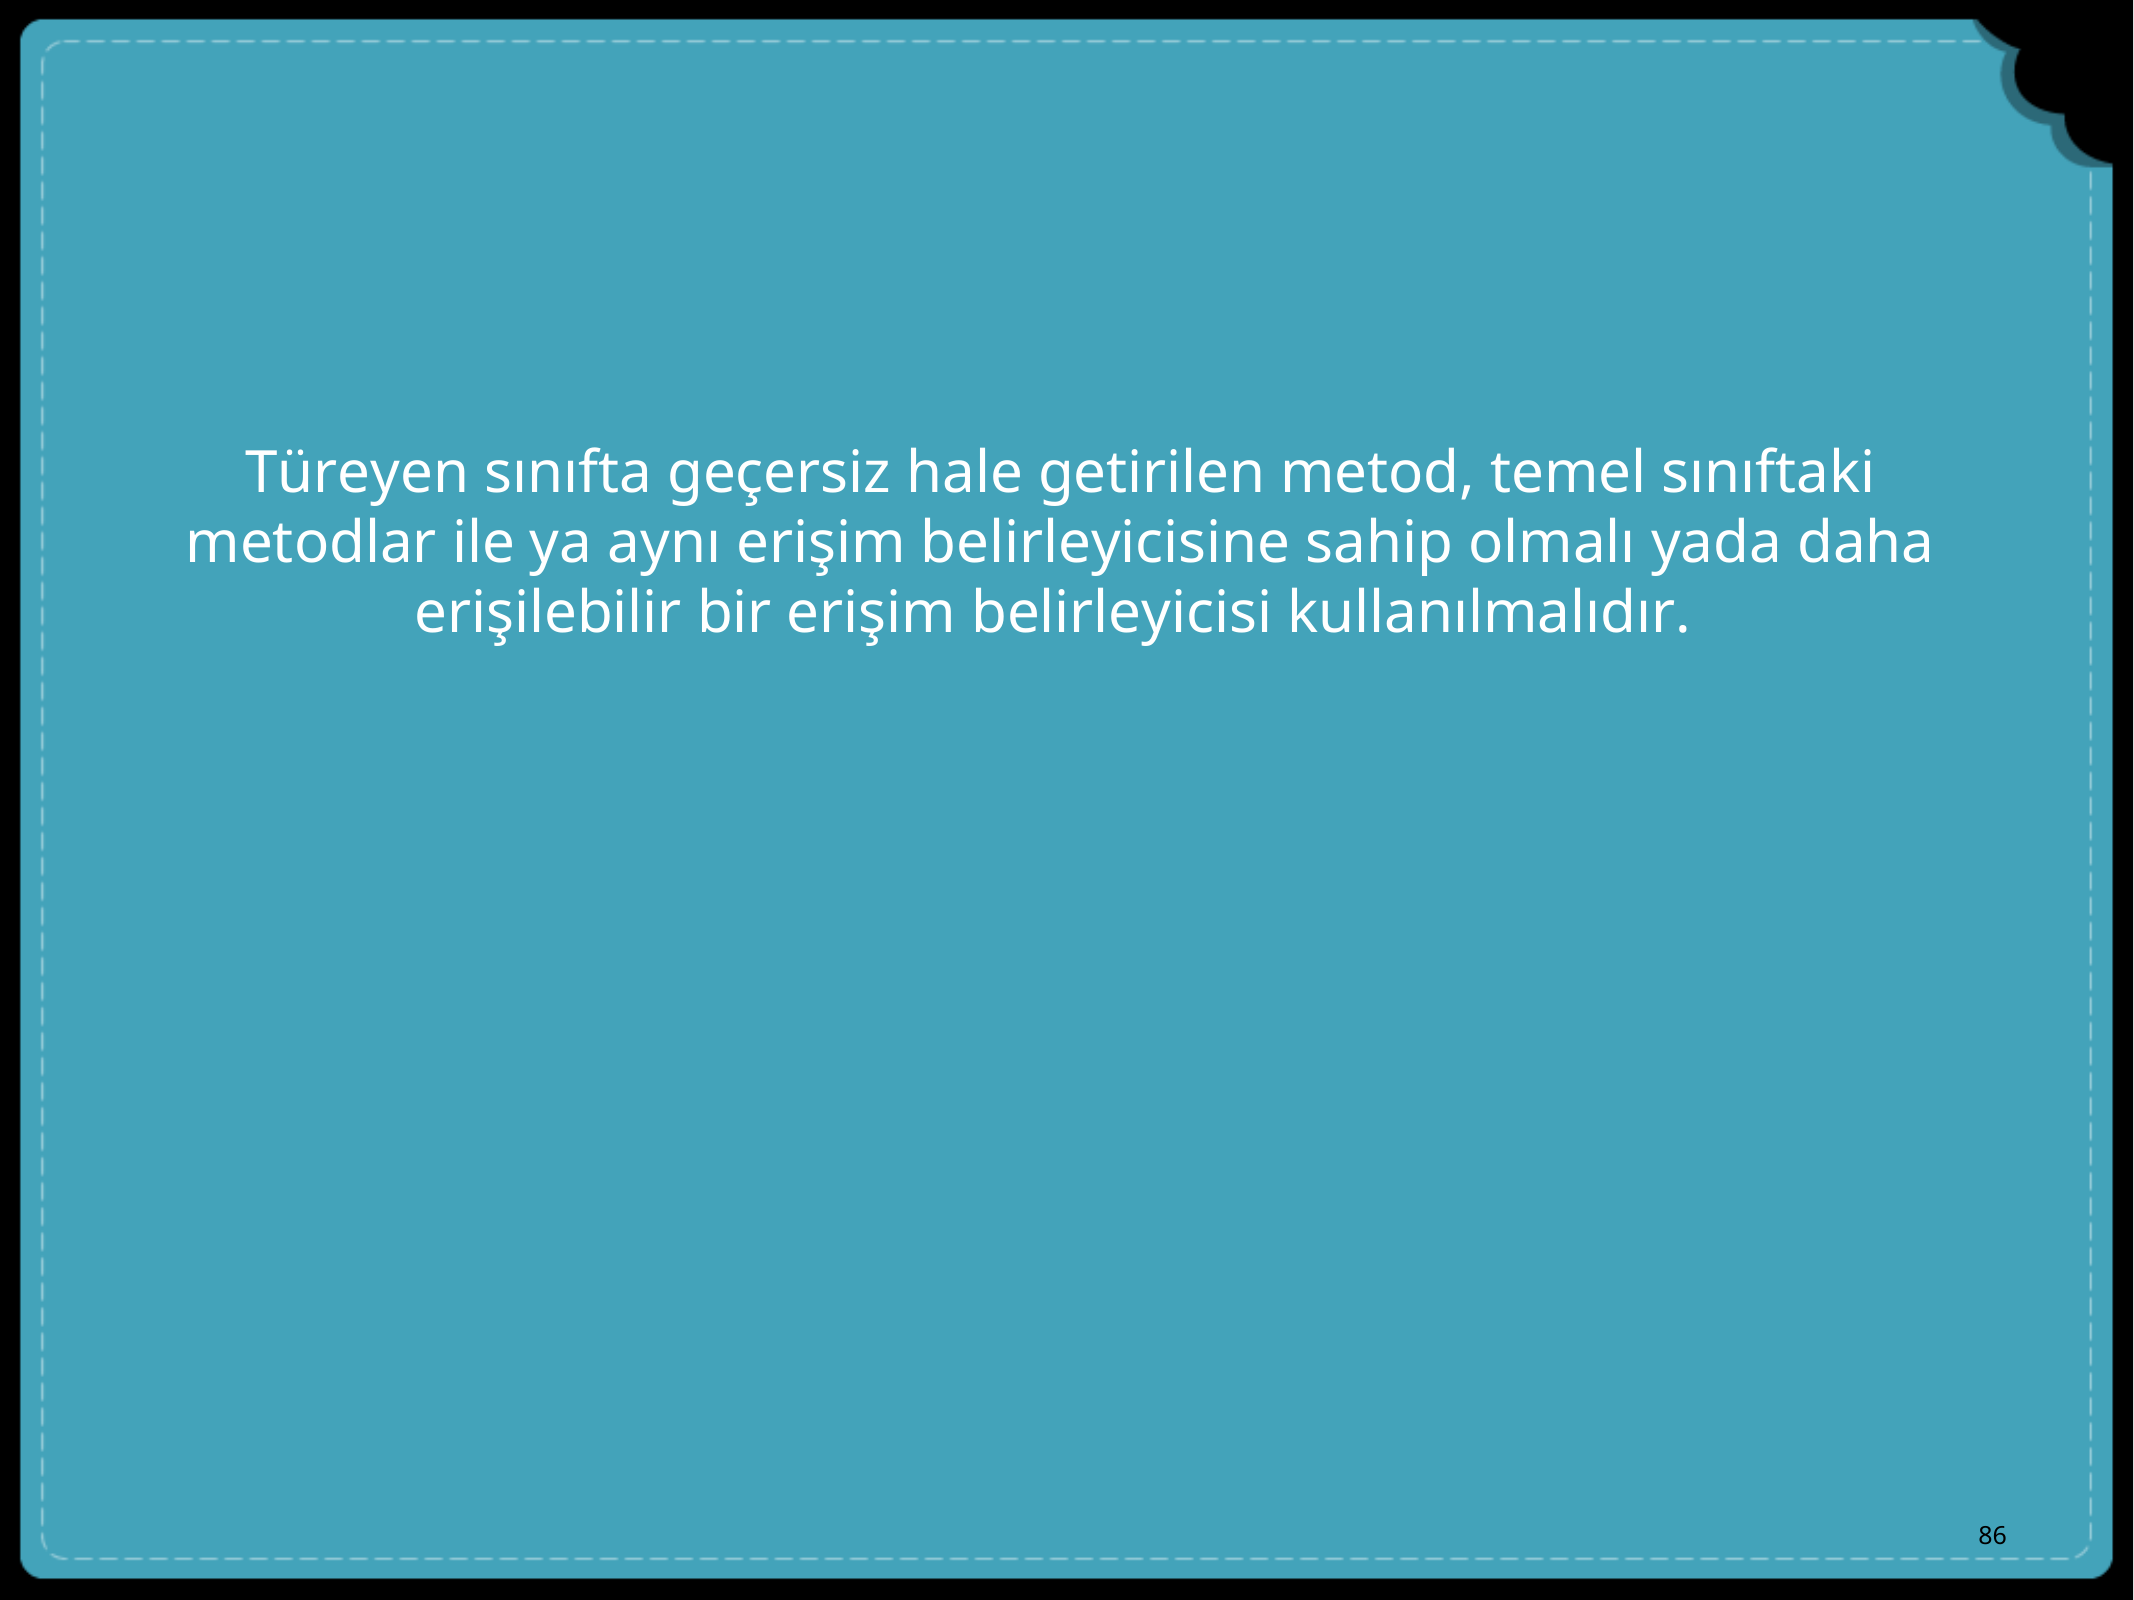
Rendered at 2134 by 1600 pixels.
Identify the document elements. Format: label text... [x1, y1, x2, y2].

picture [0, 0, 2134, 1600]
list Türeyen sınıfta geçersiz hale getirilen metod, temel sınıftaki metodlar ile ya aynı erişim belirleyicisine sahip olmalı yada daha erişilebilir bir erişim belirleyicisi kullanılmalıdır. [91, 426, 1974, 873]
